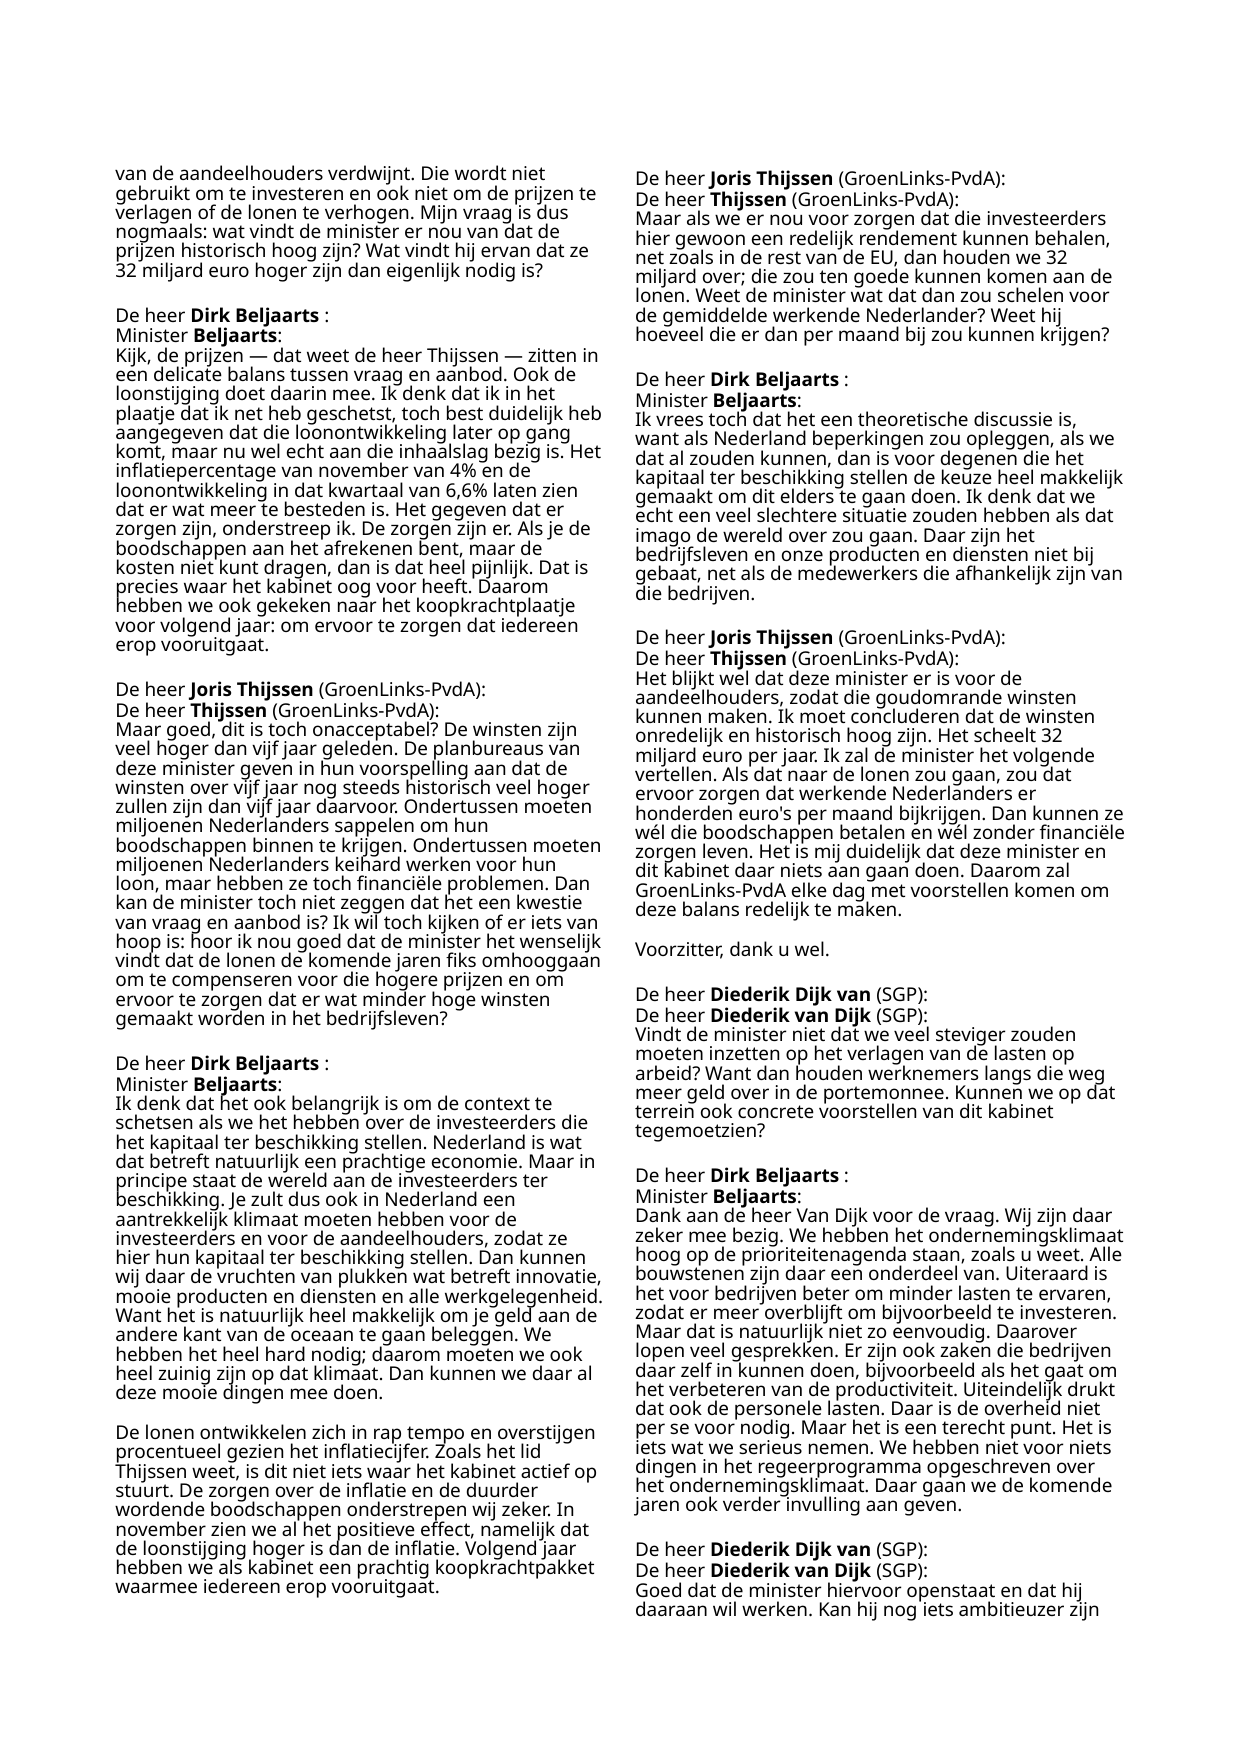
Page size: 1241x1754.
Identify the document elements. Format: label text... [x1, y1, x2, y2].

text Minister Beljaarts: [115, 1076, 605, 1095]
text Dank aan de heer Van Dijk voor de vraag. Wij zijn daar zeker mee bezig. We hebben het ondernemingsklimaat hoog op de prioriteitenagenda staan, zoals u weet. Alle bouwstenen zijn daar een onderdeel van. Uiteraard is het voor bedrijven beter om minder lasten te ervaren, zodat er meer overblijft om bijvoorbeeld te investeren. Maar dat is natuurlijk niet zo eenvoudig. Daarover lopen veel gesprekken. Er zijn ook zaken die bedrijven daar zelf in kunnen doen, bijvoorbeeld als het gaat om het verbeteren van de productiviteit. Uiteindelijk drukt dat ook de personele lasten. Daar is de overheid niet per se voor nodig. Maar het is een terecht punt. Het is iets wat we serieus nemen. We hebben niet voor niets dingen in het regeerprogramma opgeschreven over het ondernemingsklimaat. Daar gaan we de komende jaren ook verder invulling aan geven. [635, 1207, 1125, 1516]
text De heer Joris Thijssen (GroenLinks-PvdA): [635, 624, 1125, 650]
text De heer Dirk Beljaarts : [635, 1162, 1125, 1188]
text Maar als we er nou voor zorgen dat die investeerders hier gewoon een redelijk rendement kunnen behalen, net zoals in de rest van de EU, dan houden we 32 miljard over; die zou ten goede kunnen komen aan de lonen. Weet de minister wat dat dan zou schelen voor de gemiddelde werkende Nederlander? Weet hij hoeveel die er dan per maand bij zou kunnen krijgen? [635, 210, 1125, 345]
text Minister Beljaarts: [115, 327, 605, 347]
text Het blijkt wel dat deze minister er is voor de aandeelhouders, zodat die goudomrande winsten kunnen maken. Ik moet concluderen dat de winsten onredelijk en historisch hoog zijn. Het scheelt 32 miljard euro per jaar. Ik zal de minister het volgende vertellen. Als dat naar de lonen zou gaan, zou dat ervoor zorgen dat werkende Nederlanders er honderden euro's per maand bijkrijgen. Dan kunnen ze wél die boodschappen betalen en wél zonder financiële zorgen leven. Het is mij duidelijk dat deze minister en dit kabinet daar niets aan gaan doen. Daarom zal GroenLinks-PvdA elke dag met voorstellen komen om deze balans redelijk te maken. [635, 669, 1125, 920]
text Vindt de minister niet dat we veel steviger zouden moeten inzetten op het verlagen van de lasten op arbeid? Want dan houden werknemers langs die weg meer geld over in de portemonnee. Kunnen we op dat terrein ook concrete voorstellen van dit kabinet tegemoetzien? [635, 1026, 1125, 1142]
text De heer Thijssen (GroenLinks-PvdA): [635, 191, 1125, 210]
text Minister Beljaarts: [635, 1188, 1125, 1207]
text De heer Joris Thijssen (GroenLinks-PvdA): [115, 676, 605, 702]
text De heer Dirk Beljaarts : [115, 1050, 605, 1076]
text De heer Diederik van Dijk (SGP): [635, 1562, 1125, 1582]
text De heer Dirk Beljaarts : [635, 366, 1125, 392]
text De heer Dirk Beljaarts : [115, 302, 605, 327]
text Ik vrees toch dat het een theoretische discussie is, want als Nederland beperkingen zou opleggen, als we dat al zouden kunnen, dan is voor degenen die het kapitaal ter beschikking stellen de keuze heel makkelijk gemaakt om dit elders te gaan doen. Ik denk dat we echt een veel slechtere situatie zouden hebben als dat imago de wereld over zou gaan. Daar zijn het bedrijfsleven en onze producten en diensten niet bij gebaat, net als de medewerkers die afhankelijk zijn van die bedrijven. [635, 411, 1125, 604]
text De lonen ontwikkelen zich in rap tempo en overstijgen procentueel gezien het inflatiecijfer. Zoals het lid Thijssen weet, is dit niet iets waar het kabinet actief op stuurt. De zorgen over de inflatie en de duurder wordende boodschappen onderstrepen wij zeker. In november zien we al het positieve effect, namelijk dat de loonstijging hoger is dan de inflatie. Volgend jaar hebben we als kabinet een prachtig koopkrachtpakket waarmee iedereen erop vooruitgaat. [115, 1424, 605, 1598]
text Minister Beljaarts: [635, 392, 1125, 411]
text Maar goed, dit is toch onacceptabel? De winsten zijn veel hoger dan vijf jaar geleden. De planbureaus van deze minister geven in hun voorspelling aan dat de winsten over vijf jaar nog steeds historisch veel hoger zullen zijn dan vijf jaar daarvoor. Ondertussen moeten miljoenen Nederlanders sappelen om hun boodschappen binnen te krijgen. Ondertussen moeten miljoenen Nederlanders keihard werken voor hun loon, maar hebben ze toch financiële problemen. Dan kan de minister toch niet zeggen dat het een kwestie van vraag en aanbod is? Ik wil toch kijken of er iets van hoop is: hoor ik nou goed dat de minister het wenselijk vindt dat de lonen de komende jaren fiks omhooggaan om te compenseren voor die hogere prijzen en om ervoor te zorgen dat er wat minder hoge winsten gemaakt worden in het bedrijfsleven? [115, 721, 605, 1029]
text De heer Joris Thijssen (GroenLinks-PvdA): [635, 165, 1125, 191]
text Voorzitter, dank u wel. [635, 941, 1125, 960]
text De heer Thijssen (GroenLinks-PvdA): [115, 702, 605, 721]
text Ik denk dat het ook belangrijk is om de context te schetsen als we het hebben over de investeerders die het kapitaal ter beschikking stellen. Nederland is wat dat betreft natuurlijk een prachtige economie. Maar in principe staat de wereld aan de investeerders ter beschikking. Je zult dus ook in Nederland een aantrekkelijk klimaat moeten hebben voor de investeerders en voor de aandeelhouders, zodat ze hier hun kapitaal ter beschikking stellen. Dan kunnen wij daar de vruchten van plukken wat betreft innovatie, mooie producten en diensten en alle werkgelegenheid. Want het is natuurlijk heel makkelijk om je geld aan de andere kant van de oceaan te gaan beleggen. We hebben het heel hard nodig; daarom moeten we ook heel zuinig zijn op dat klimaat. Dan kunnen we daar al deze mooie dingen mee doen. [115, 1095, 605, 1403]
text De heer Diederik Dijk van (SGP): [635, 981, 1125, 1007]
text Kijk, de prijzen — dat weet de heer Thijssen — zitten in een delicate balans tussen vraag en aanbod. Ook de loonstijging doet daarin mee. Ik denk dat ik in het plaatje dat ik net heb geschetst, toch best duidelijk heb aangegeven dat die loonontwikkeling later op gang komt, maar nu wel echt aan die inhaalslag bezig is. Het inflatiepercentage van november van 4% en de loonontwikkeling in dat kwartaal van 6,6% laten zien dat er wat meer te besteden is. Het gegeven dat er zorgen zijn, onderstreep ik. De zorgen zijn er. Als je de boodschappen aan het afrekenen bent, maar de kosten niet kunt dragen, dan is dat heel pijnlijk. Dat is precies waar het kabinet oog voor heeft. Daarom hebben we ook gekeken naar het koopkrachtplaatje voor volgend jaar: om ervoor te zorgen dat iedereen erop vooruitgaat. [115, 347, 605, 655]
text De heer Diederik Dijk van (SGP): [635, 1537, 1125, 1562]
text De heer Diederik van Dijk (SGP): [635, 1007, 1125, 1026]
text van de aandeelhouders verdwijnt. Die wordt niet gebruikt om te investeren en ook niet om de prijzen te verlagen of de lonen te verhogen. Mijn vraag is dus nogmaals: wat vindt de minister er nou van dat de prijzen historisch hoog zijn? Wat vindt hij ervan dat ze 32 miljard euro hoger zijn dan eigenlijk nodig is? [115, 165, 605, 281]
text De heer Thijssen (GroenLinks-PvdA): [635, 650, 1125, 669]
text Goed dat de minister hiervoor openstaat en dat hij daaraan wil werken. Kan hij nog iets ambitieuzer zijn [635, 1582, 1125, 1620]
